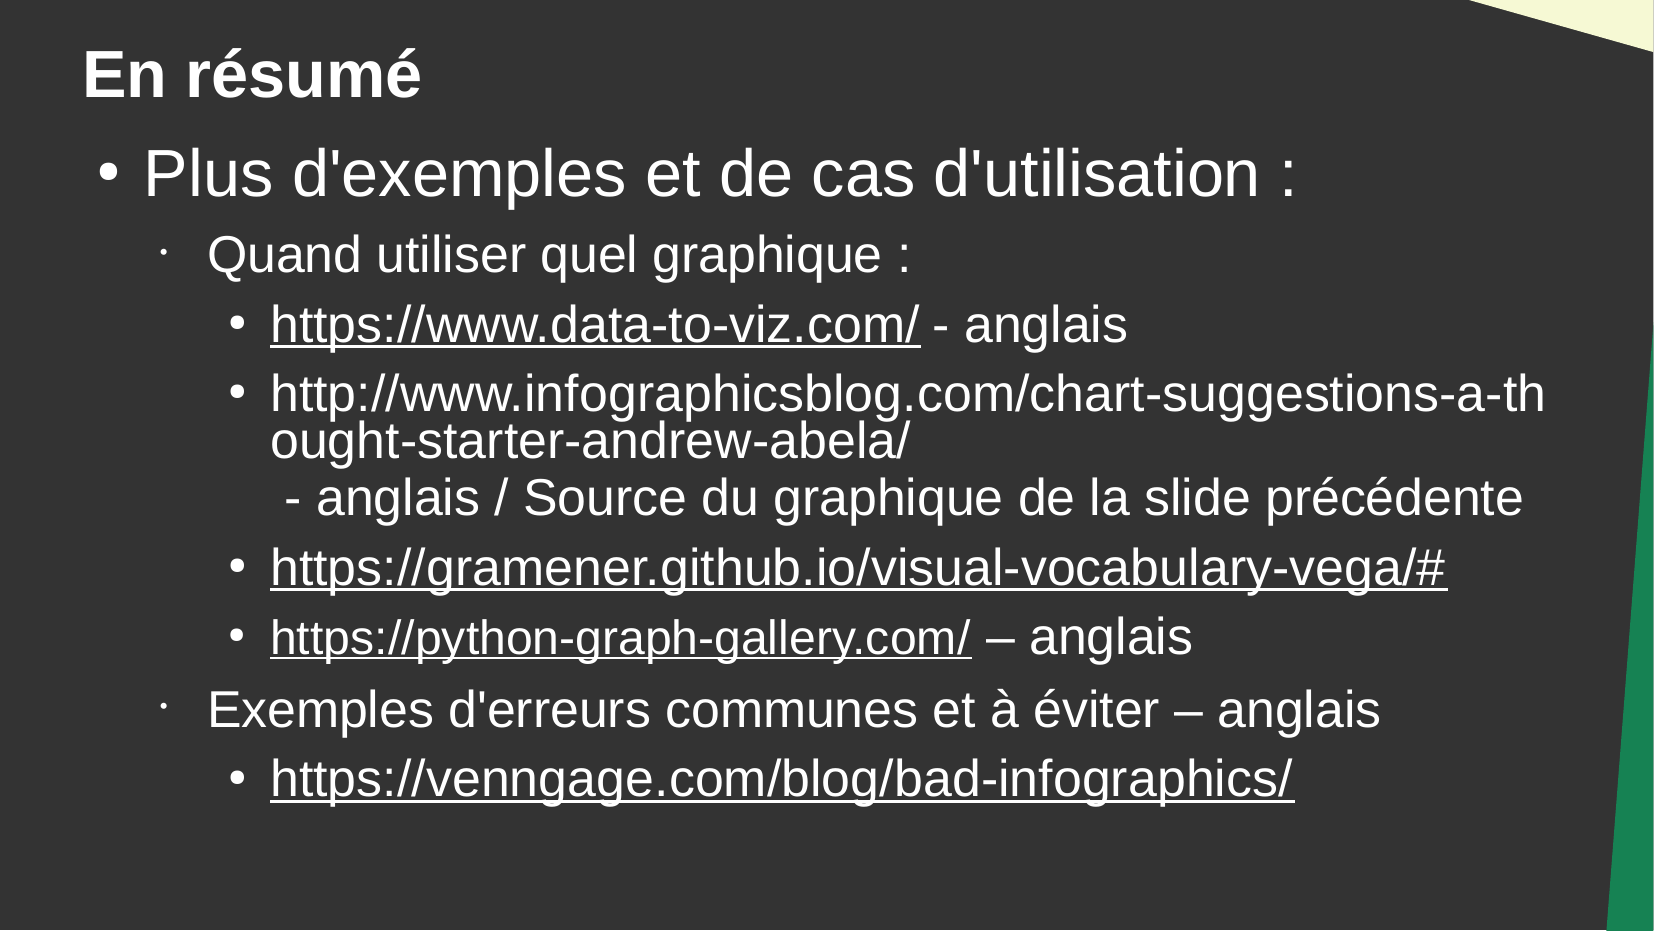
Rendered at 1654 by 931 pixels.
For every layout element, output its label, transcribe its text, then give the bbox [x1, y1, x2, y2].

title En résumé [82, 37, 1571, 115]
text_box [1606, 315, 1654, 931]
text_box [1469, 0, 1654, 53]
list Plus d'exemples et de cas d'utilisation : Quand utiliser quel graphique : https://www.data-to-viz.com/ - anglais http://www.infographicsblog.com/chart-suggestions-a-thought-starter-andrew-abela/ - anglais / Source du graphique de la slide précédente https://gramener.github.io/visual-vocabulary-vega/# https://python-graph-gallery.com/ – anglais Exemples d'erreurs communes et à éviter – anglais https://venngage.com/blog/bad-infographics/ [80, 135, 1560, 768]
